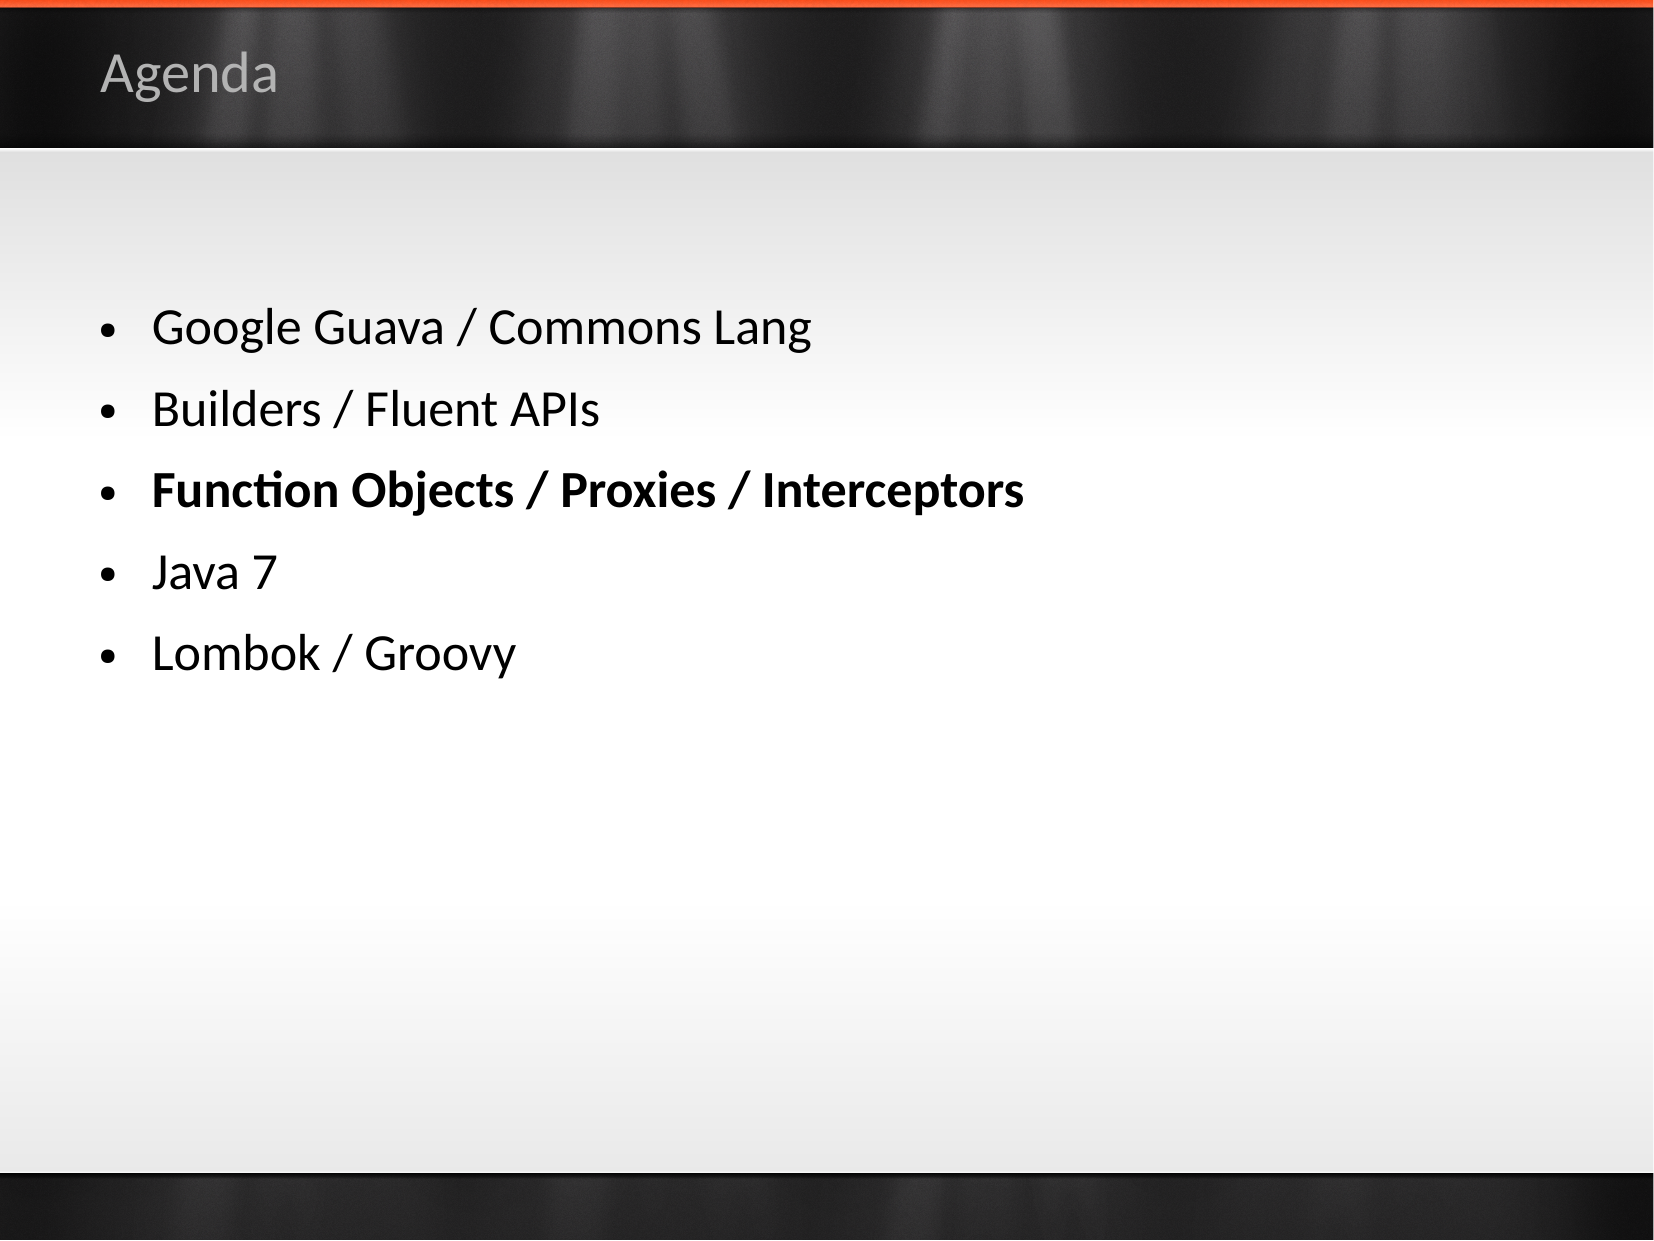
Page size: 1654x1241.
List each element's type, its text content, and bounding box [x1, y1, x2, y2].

title Agenda [100, 6, 1589, 151]
list Google Guava / Commons Lang Builders / Fluent APIs Function Objects / Proxies / Interceptors Java 7 Lombok / Groovy [80, 305, 1570, 1125]
picture [0, 0, 1654, 1240]
